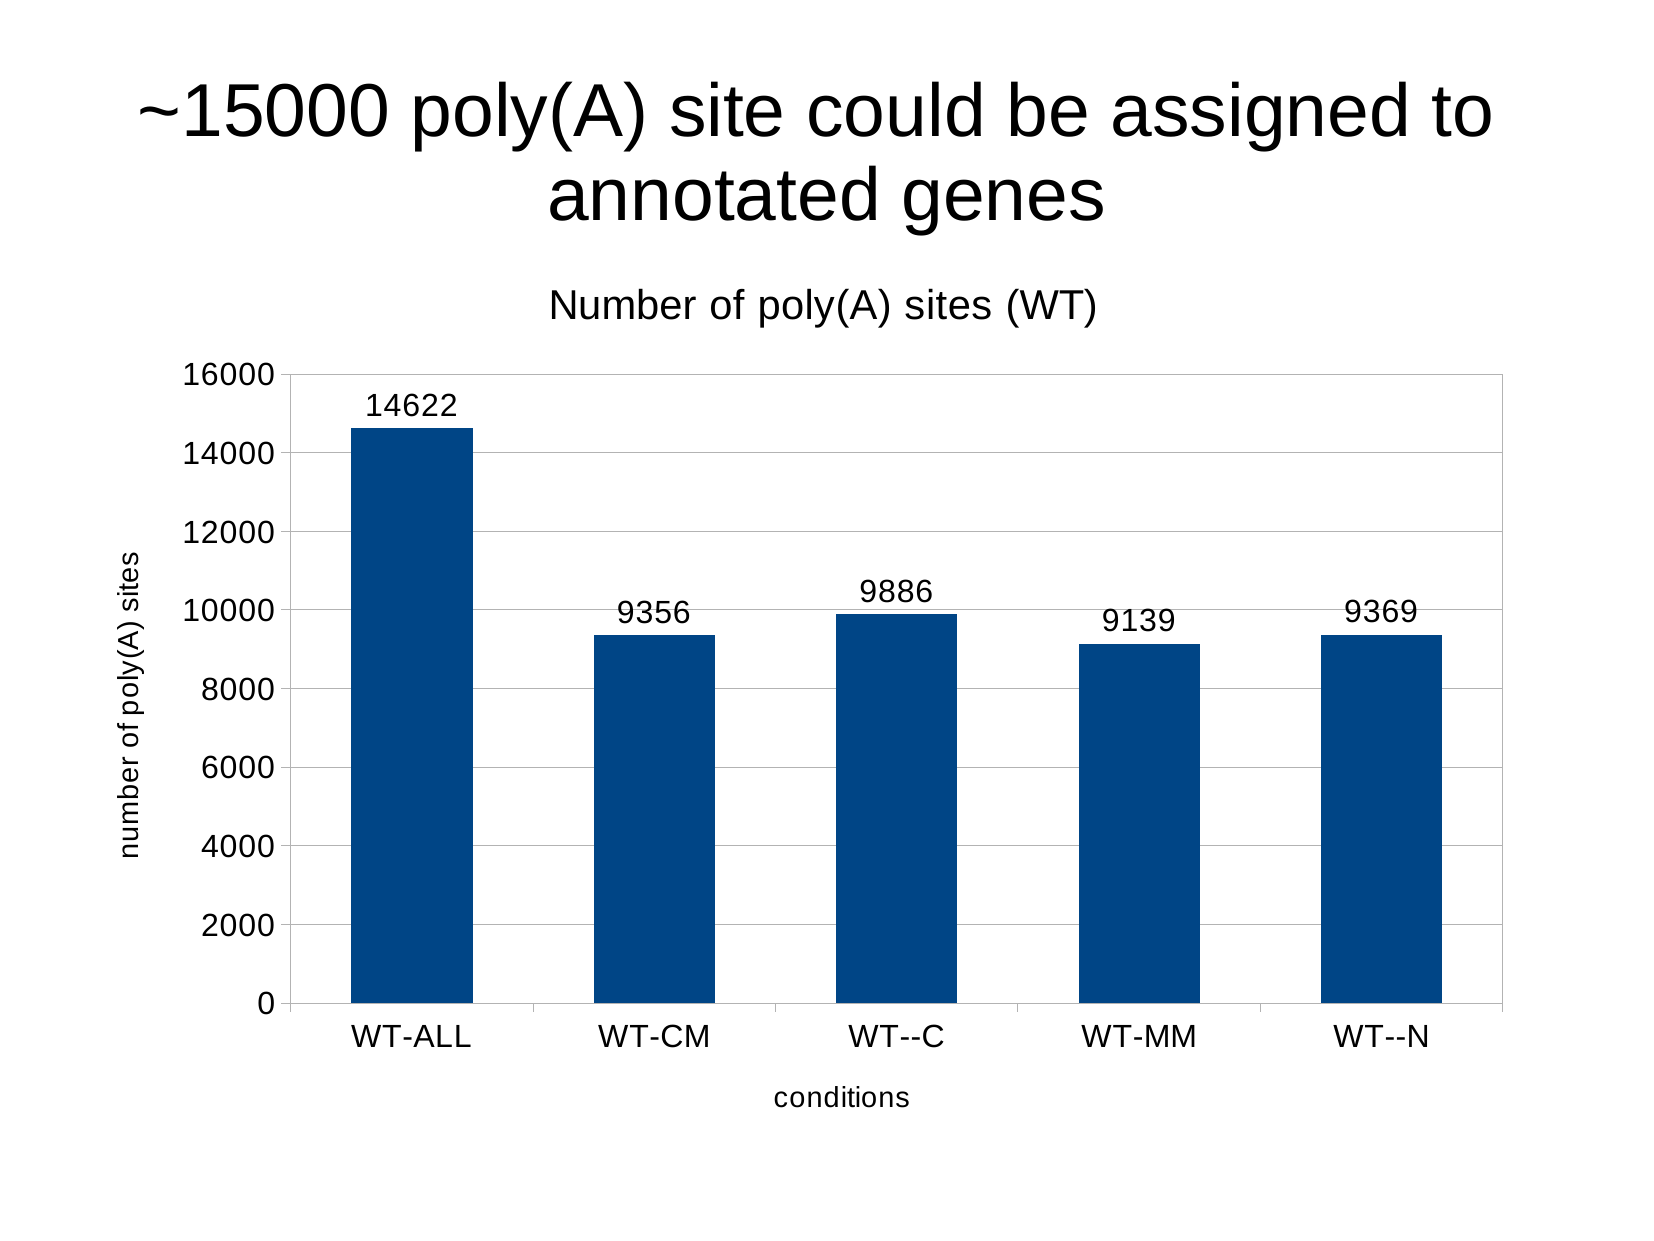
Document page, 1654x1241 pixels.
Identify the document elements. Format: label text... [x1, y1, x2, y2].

title ~15000 poly(A) site could be assigned to annotated genes [82, 49, 1571, 257]
chart [76, 240, 1533, 1148]
